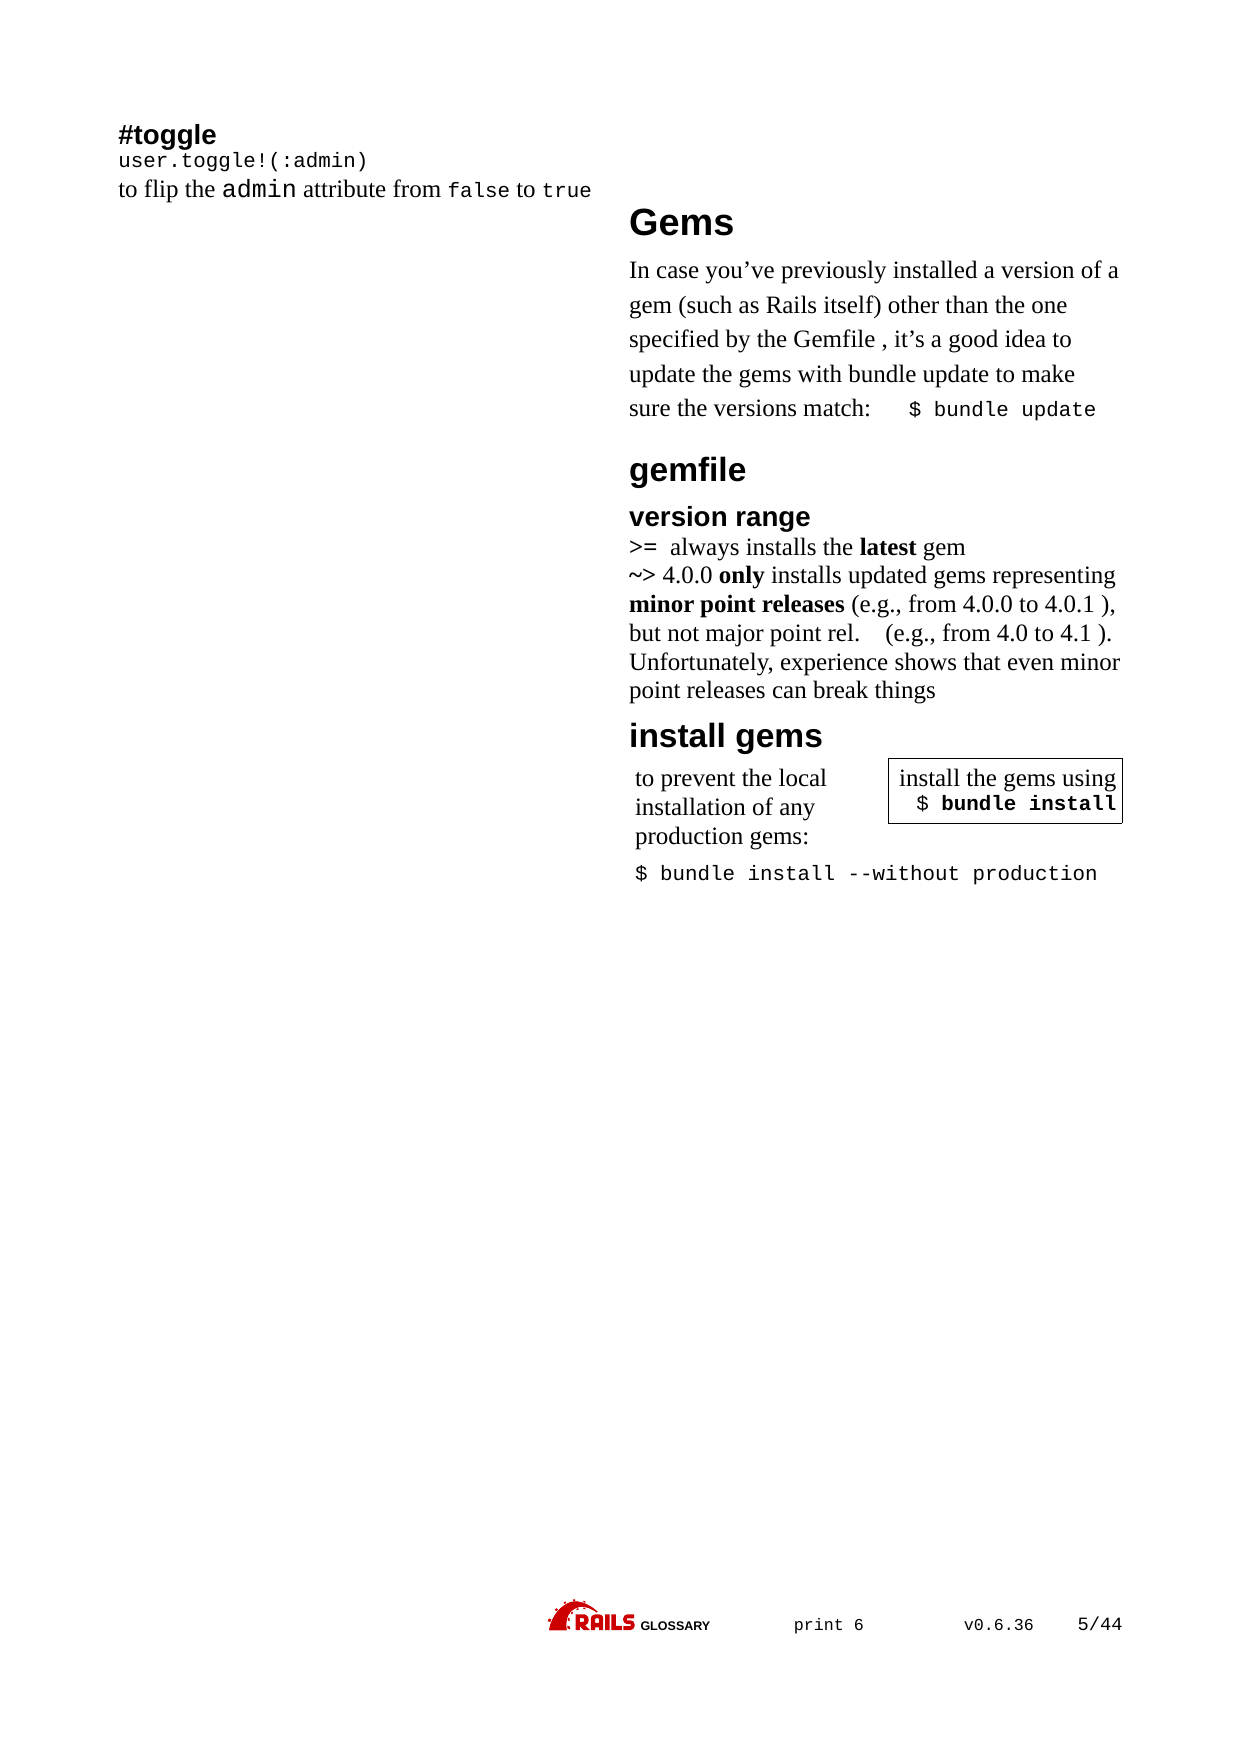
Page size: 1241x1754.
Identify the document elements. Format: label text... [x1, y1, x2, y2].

text >= always installs the latest gem [629, 532, 1122, 561]
table_header install the gems using $ bundle install [889, 759, 1122, 822]
subtitle install gems [629, 716, 1122, 755]
table_cell [889, 824, 1122, 858]
text ~> 4.0.0 only installs updated gems representing minor point releases (e.g., from 4.0.0 to 4.0.1 ), but not major point rel. (e.g., from 4.0 to 4.1 ). Unfortunately, experience shows that even minor point releases can break things [629, 561, 1122, 704]
subtitle gemfile [629, 449, 1122, 488]
text user.toggle!(:admin) [118, 150, 611, 174]
subtitle version range [629, 500, 1122, 532]
subtitle #toggle [118, 118, 611, 150]
table_header to prevent the local installation of any production gems: [629, 758, 888, 858]
table_cell $ bundle install --without production [629, 858, 1122, 893]
text In case you’ve previously installed a version of a gem (such as Rails itself) other than the one specified by the Gemfile , it’s a good idea to update the gems with bundle update to make sure the versions match: $ bundle update [629, 256, 1122, 423]
subtitle Gems [629, 199, 1122, 243]
text to flip the admin attribute from false to true [118, 174, 611, 204]
